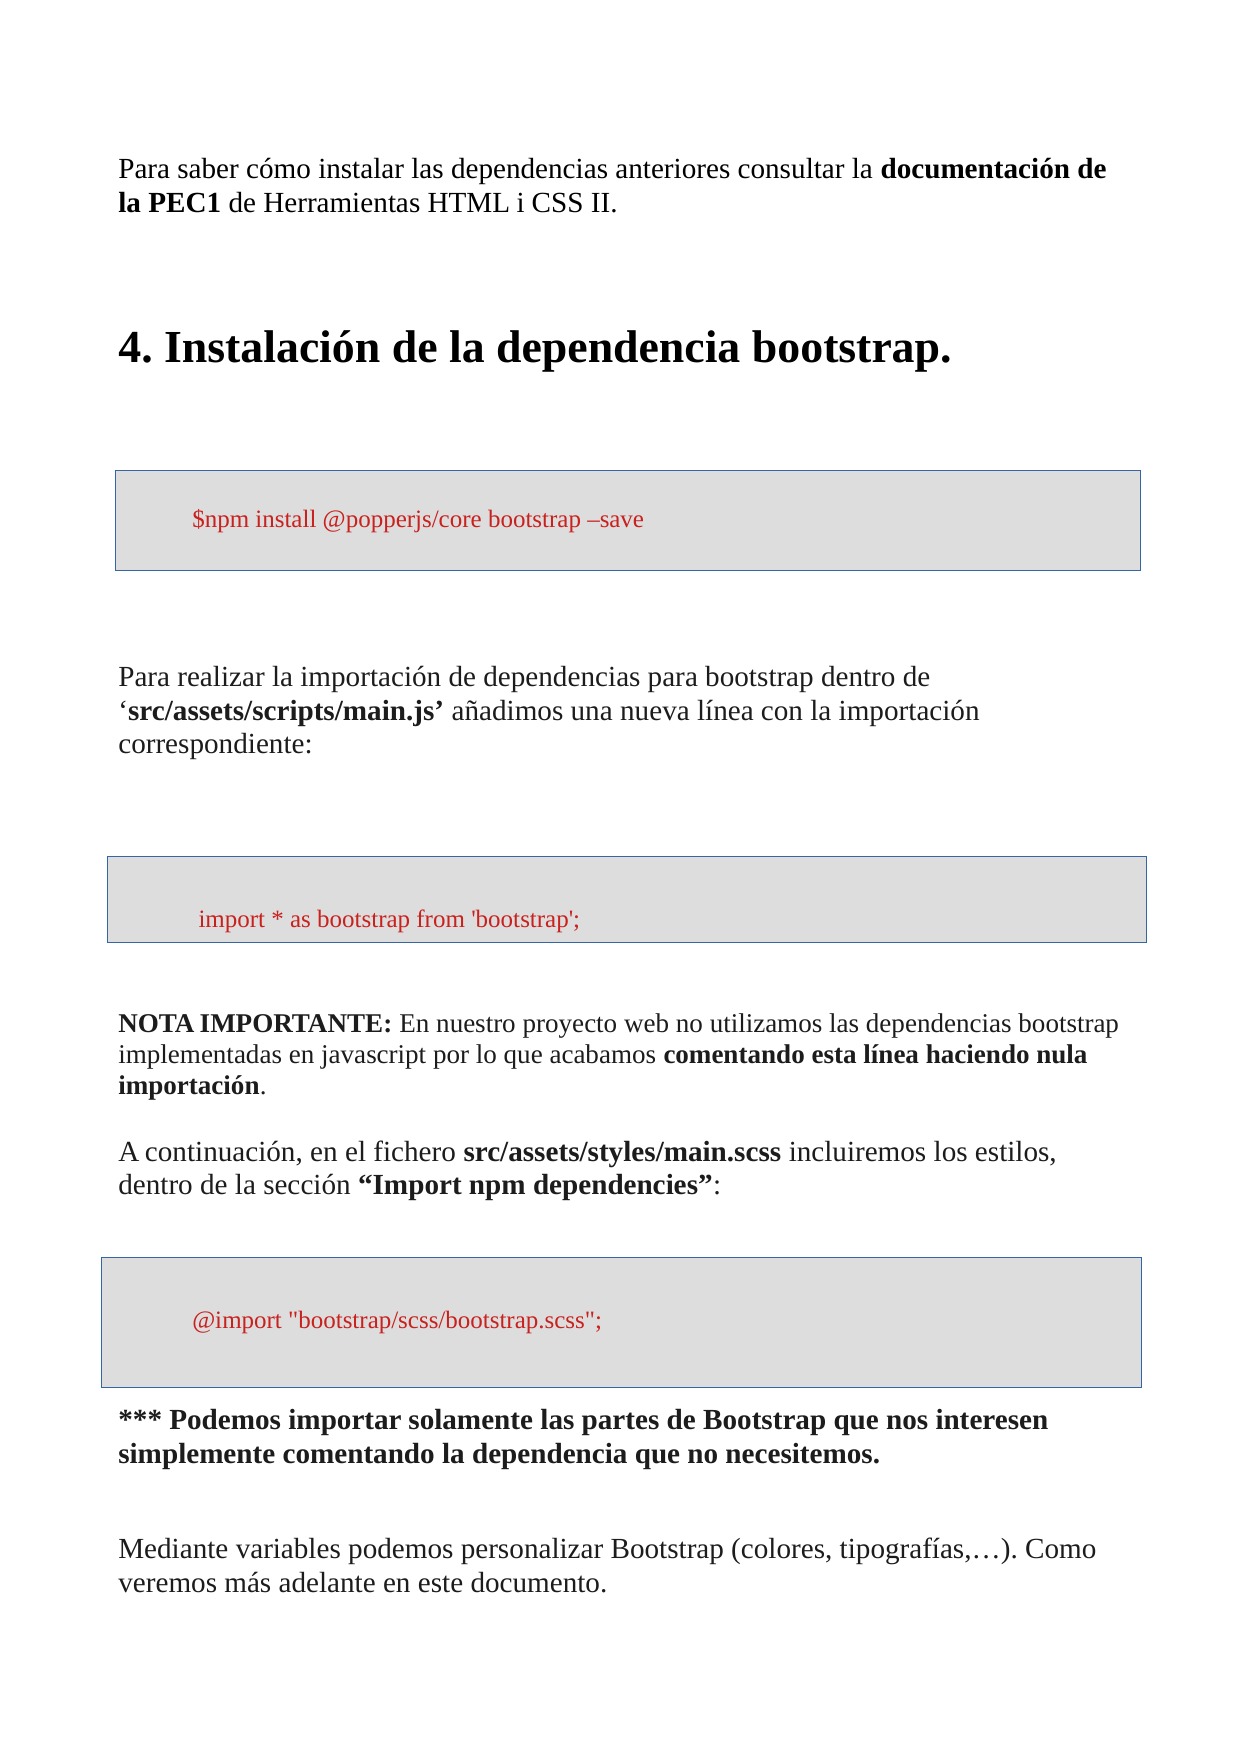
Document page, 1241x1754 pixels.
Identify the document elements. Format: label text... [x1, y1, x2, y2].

text Mediante variables podemos personalizar Bootstrap (colores, tipografías,…). Como veremos más adelante en este documento. [118, 1532, 1122, 1599]
text NOTA IMPORTANTE: En nuestro proyecto web no utilizamos las dependencias bootstrap implementadas en javascript por lo que acabamos comentando esta línea haciendo nula importación. [118, 1007, 1122, 1100]
text 4. Instalación de la dependencia bootstrap. [118, 319, 1122, 372]
text Para saber cómo instalar las dependencias anteriores consultar la documentación de la PEC1 de Herramientas HTML i CSS II. [118, 152, 1122, 219]
text *** Podemos importar solamente las partes de Bootstrap que nos interesen simplemente comentando la dependencia que no necesitemos. [118, 1402, 1122, 1469]
text Para realizar la importación de dependencias para bootstrap dentro de ‘src/assets/scripts/main.js’ añadimos una nueva línea con la importación correspondiente: [118, 659, 1122, 760]
text A continuación, en el fichero src/assets/styles/main.scss incluiremos los estilos, dentro de la sección “Import npm dependencies”: [118, 1134, 1122, 1201]
